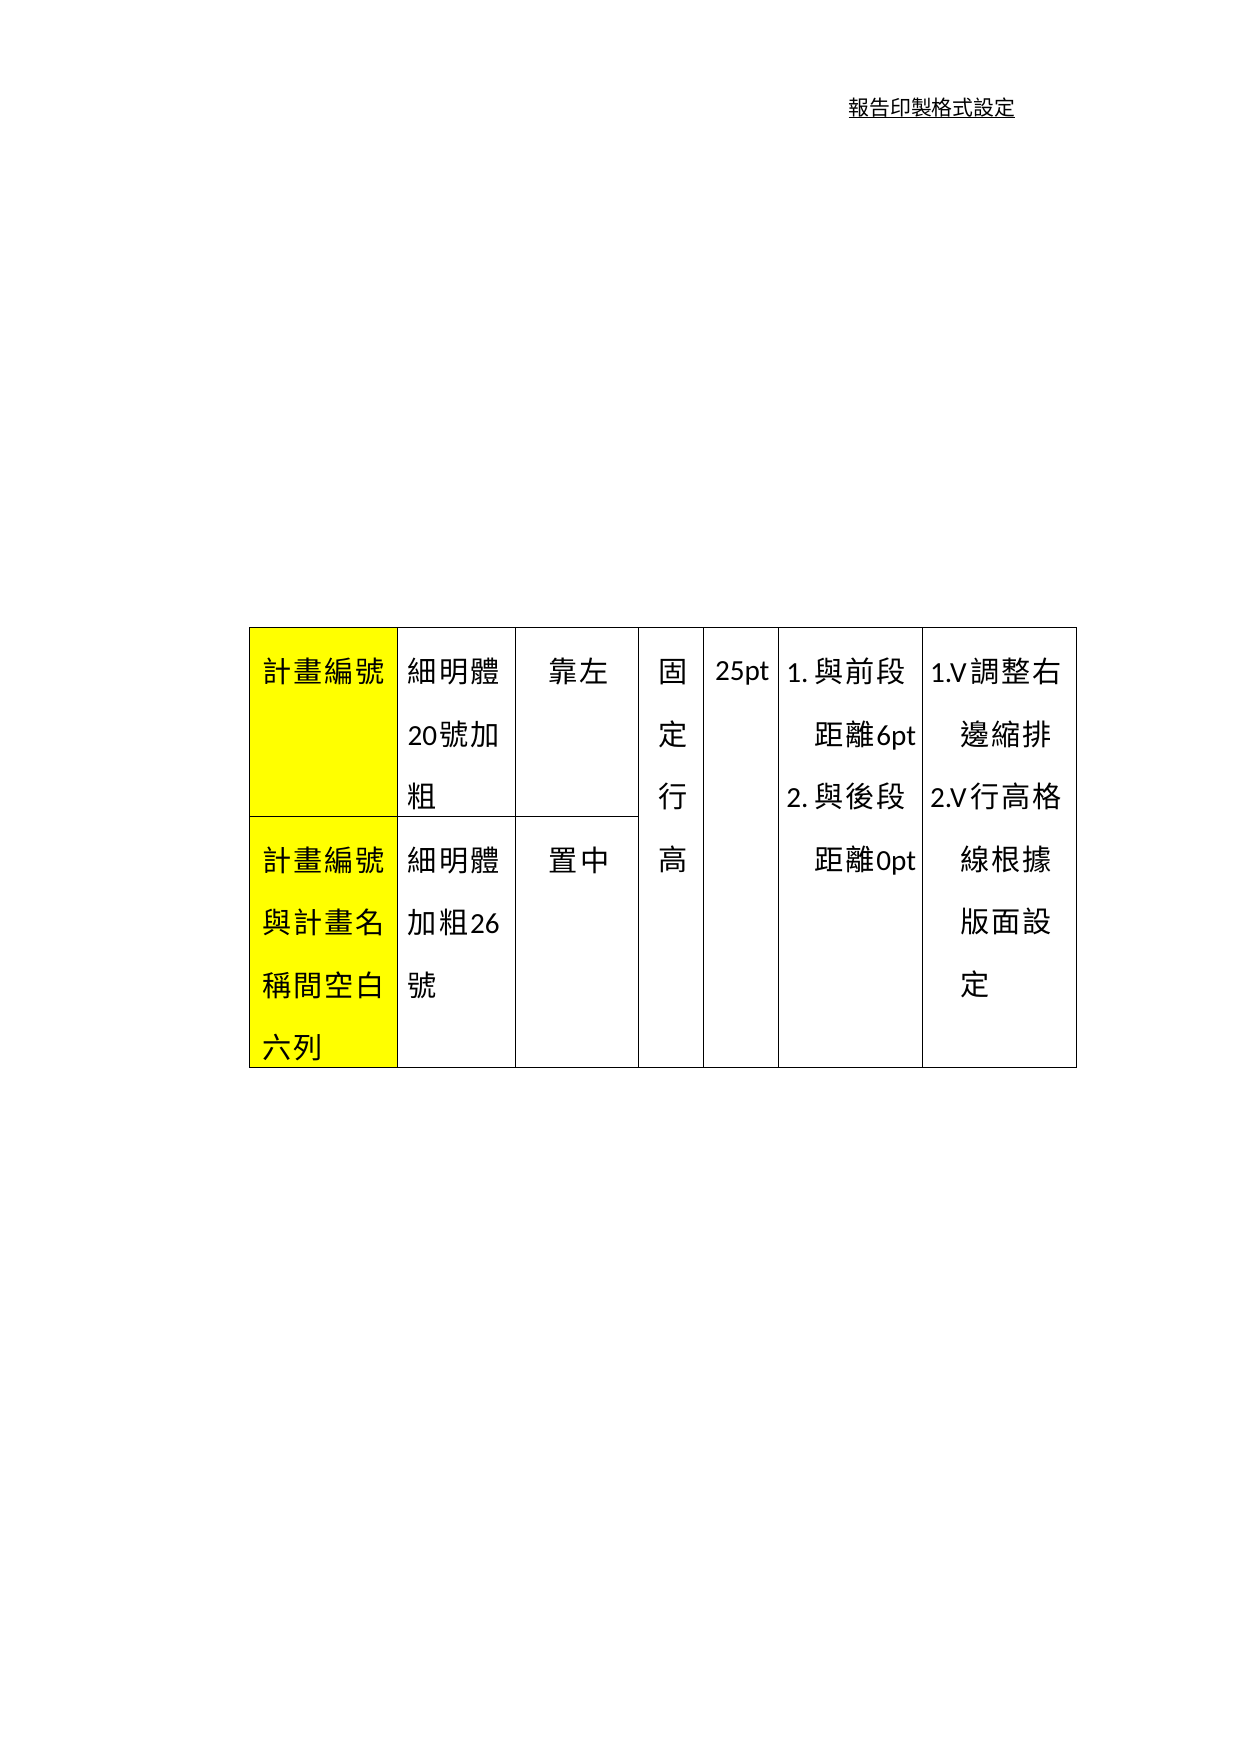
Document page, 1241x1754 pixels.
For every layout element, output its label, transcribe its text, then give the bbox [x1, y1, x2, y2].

table_cell 細明體加粗26號 [398, 817, 515, 1067]
table_cell 1.與前段距離6pt 2.與後段距離0pt [779, 628, 922, 1067]
table_cell 靠左 [516, 628, 638, 816]
table_cell 固定行高 [639, 628, 703, 1067]
table_cell 計畫編號 [250, 628, 397, 816]
table_cell 計畫編號與計畫名稱間空白六列 [250, 817, 397, 1067]
table_cell 細明體20號加粗 [398, 628, 515, 816]
table_cell 25pt [704, 628, 778, 1067]
table_cell 1.V調整右邊縮排 2.V行高格線根據版面設定 [923, 628, 1076, 1067]
table_cell 置中 [516, 817, 638, 1067]
